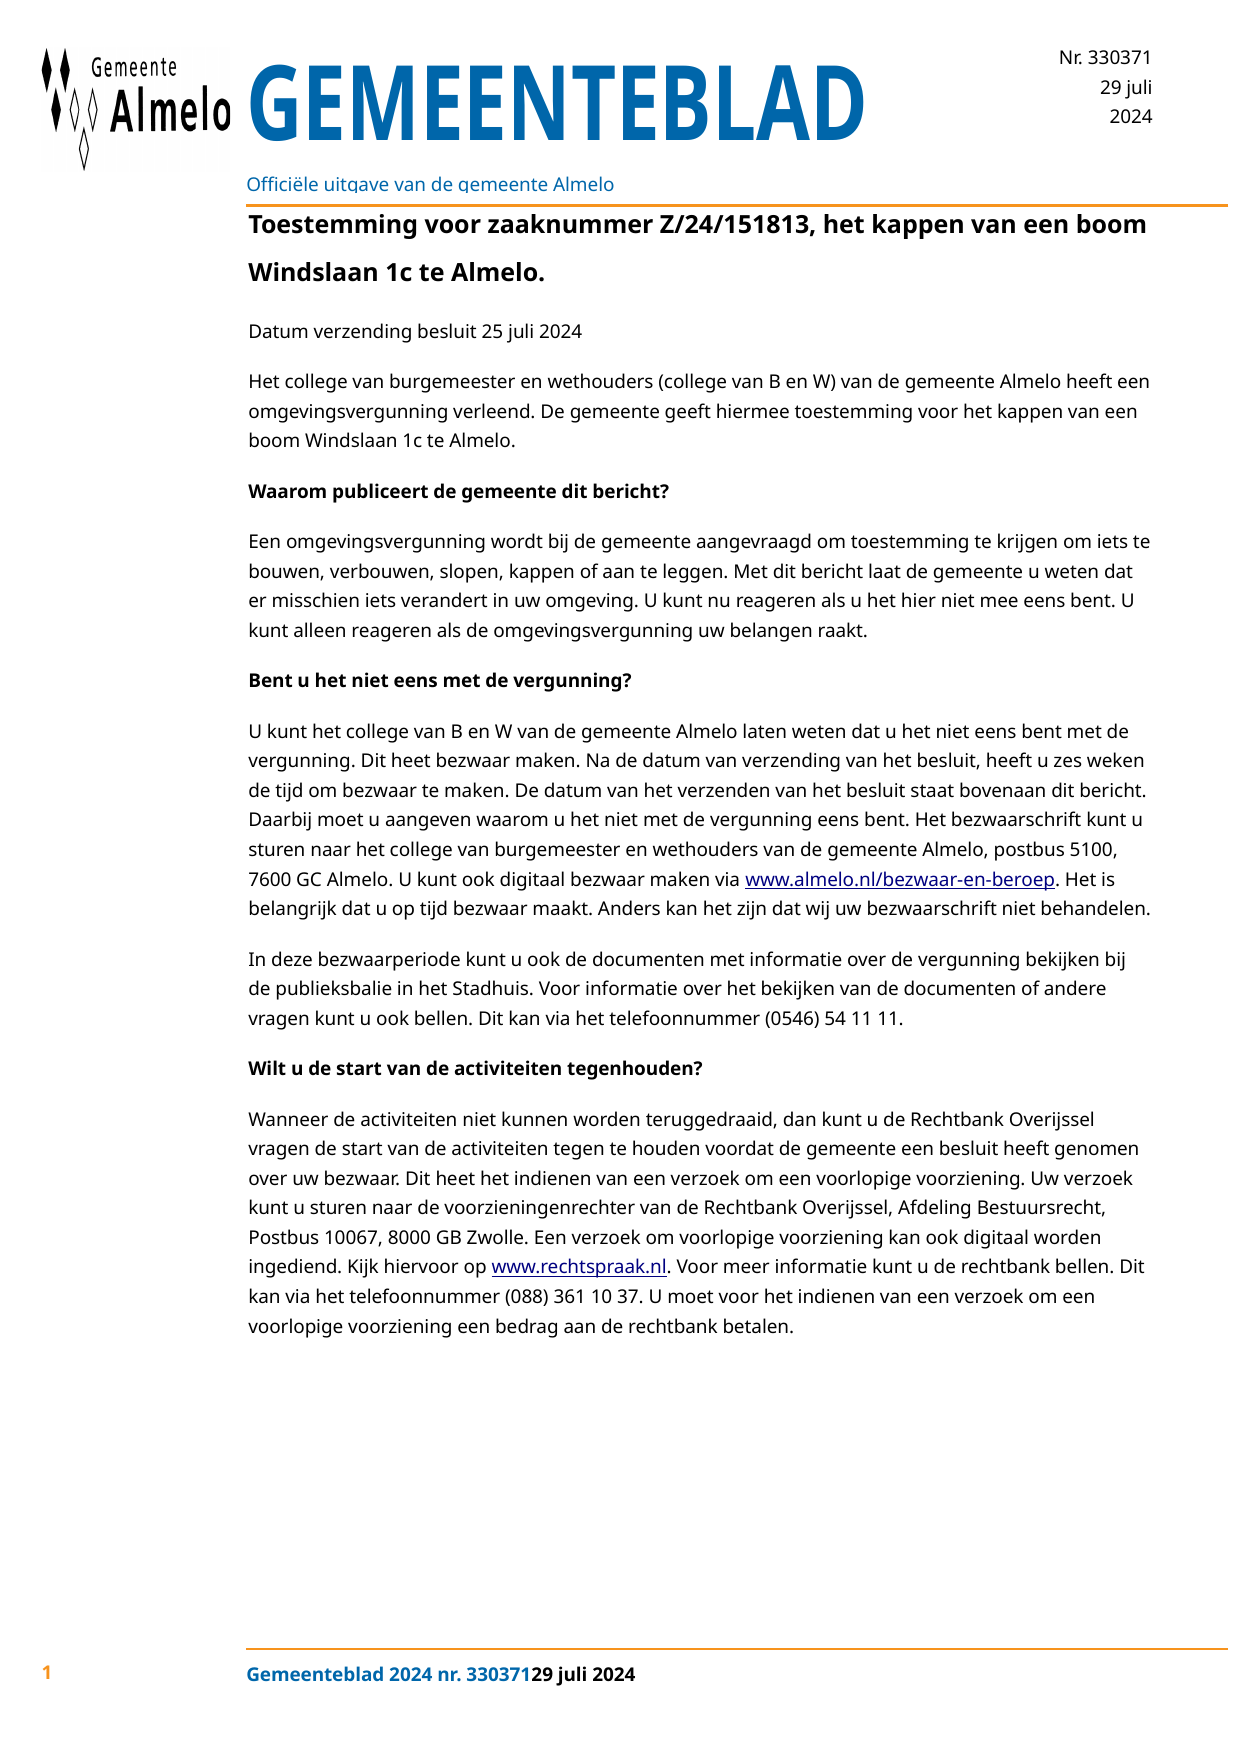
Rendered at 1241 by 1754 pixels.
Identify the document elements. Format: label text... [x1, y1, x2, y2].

text Waarom publiceert de gemeente dit bericht? [248, 478, 1152, 504]
text Wanneer de activiteiten niet kunnen worden teruggedraaid, dan kunt u de Rechtbank Overijssel vragen de start van de activiteiten tegen te houden voordat de gemeente een besluit heeft genomen over uw bezwaar. Dit heet het indienen van een verzoek om een voorlopige voorziening. Uw verzoek kunt u sturen naar de voorzieningenrechter van de Rechtbank Overijssel, Afdeling Bestuursrecht, Postbus 10067, 8000 GB Zwolle. Een verzoek om voorlopige voorziening kan ook digitaal worden ingediend. Kijk hiervoor op www.rechtspraak.nl. Voor meer informatie kunt u de rechtbank bellen. Dit kan via het telefoonnummer (088) 361 10 37. U moet voor het indienen van een verzoek om een voorlopige voorziening een bedrag aan de rechtbank betalen. [248, 1106, 1152, 1339]
text Wilt u de start van de activiteiten tegenhouden? [248, 1055, 1152, 1081]
picture [41, 47, 231, 172]
text Bent u het niet eens met de vergunning? [248, 667, 1152, 693]
text U kunt het college van B en W van de gemeente Almelo laten weten dat u het niet eens bent met de vergunning. Dit heet bezwaar maken. Na de datum van verzending van het besluit, heeft u zes weken de tijd om bezwaar te maken. De datum van het verzenden van het besluit staat bovenaan dit bericht. Daarbij moet u aangeven waarom u het niet met de vergunning eens bent. Het bezwaarschrift kunt u sturen naar het college van burgemeester en wethouders van de gemeente Almelo, postbus 5100, 7600 GC Almelo. U kunt ook digitaal bezwaar maken via www.almelo.nl/bezwaar-en-beroep. Het is belangrijk dat u op tijd bezwaar maakt. Anders kan het zijn dat wij uw bezwaarschrift niet behandelen. [248, 718, 1152, 921]
text Het college van burgemeester en wethouders (college van B en W) van de gemeente Almelo heeft een omgevingsvergunning verleend. De gemeente geeft hiermee toestemming voor het kappen van een boom Windslaan 1c te Almelo. [248, 368, 1152, 453]
text Datum verzending besluit 25 juli 2024 [248, 318, 1152, 344]
text Toestemming voor zaaknummer Z/24/151813, het kappen van een boom Windslaan 1c te Almelo. [248, 207, 1152, 288]
text Een omgevingsvergunning wordt bij de gemeente aangevraagd om toestemming te krijgen om iets te bouwen, verbouwen, slopen, kappen of aan te leggen. Met dit bericht laat de gemeente u weten dat er misschien iets verandert in uw omgeving. U kunt nu reageren als u het hier niet mee eens bent. U kunt alleen reageren als de omgevingsvergunning uw belangen raakt. [248, 528, 1152, 643]
text In deze bezwaarperiode kunt u ook de documenten met informatie over de vergunning bekijken bij de publieksbalie in het Stadhuis. Voor informatie over het bekijken van de documenten of andere vragen kunt u ook bellen. Dit kan via het telefoonnummer (0546) 54 11 11. [248, 946, 1152, 1031]
